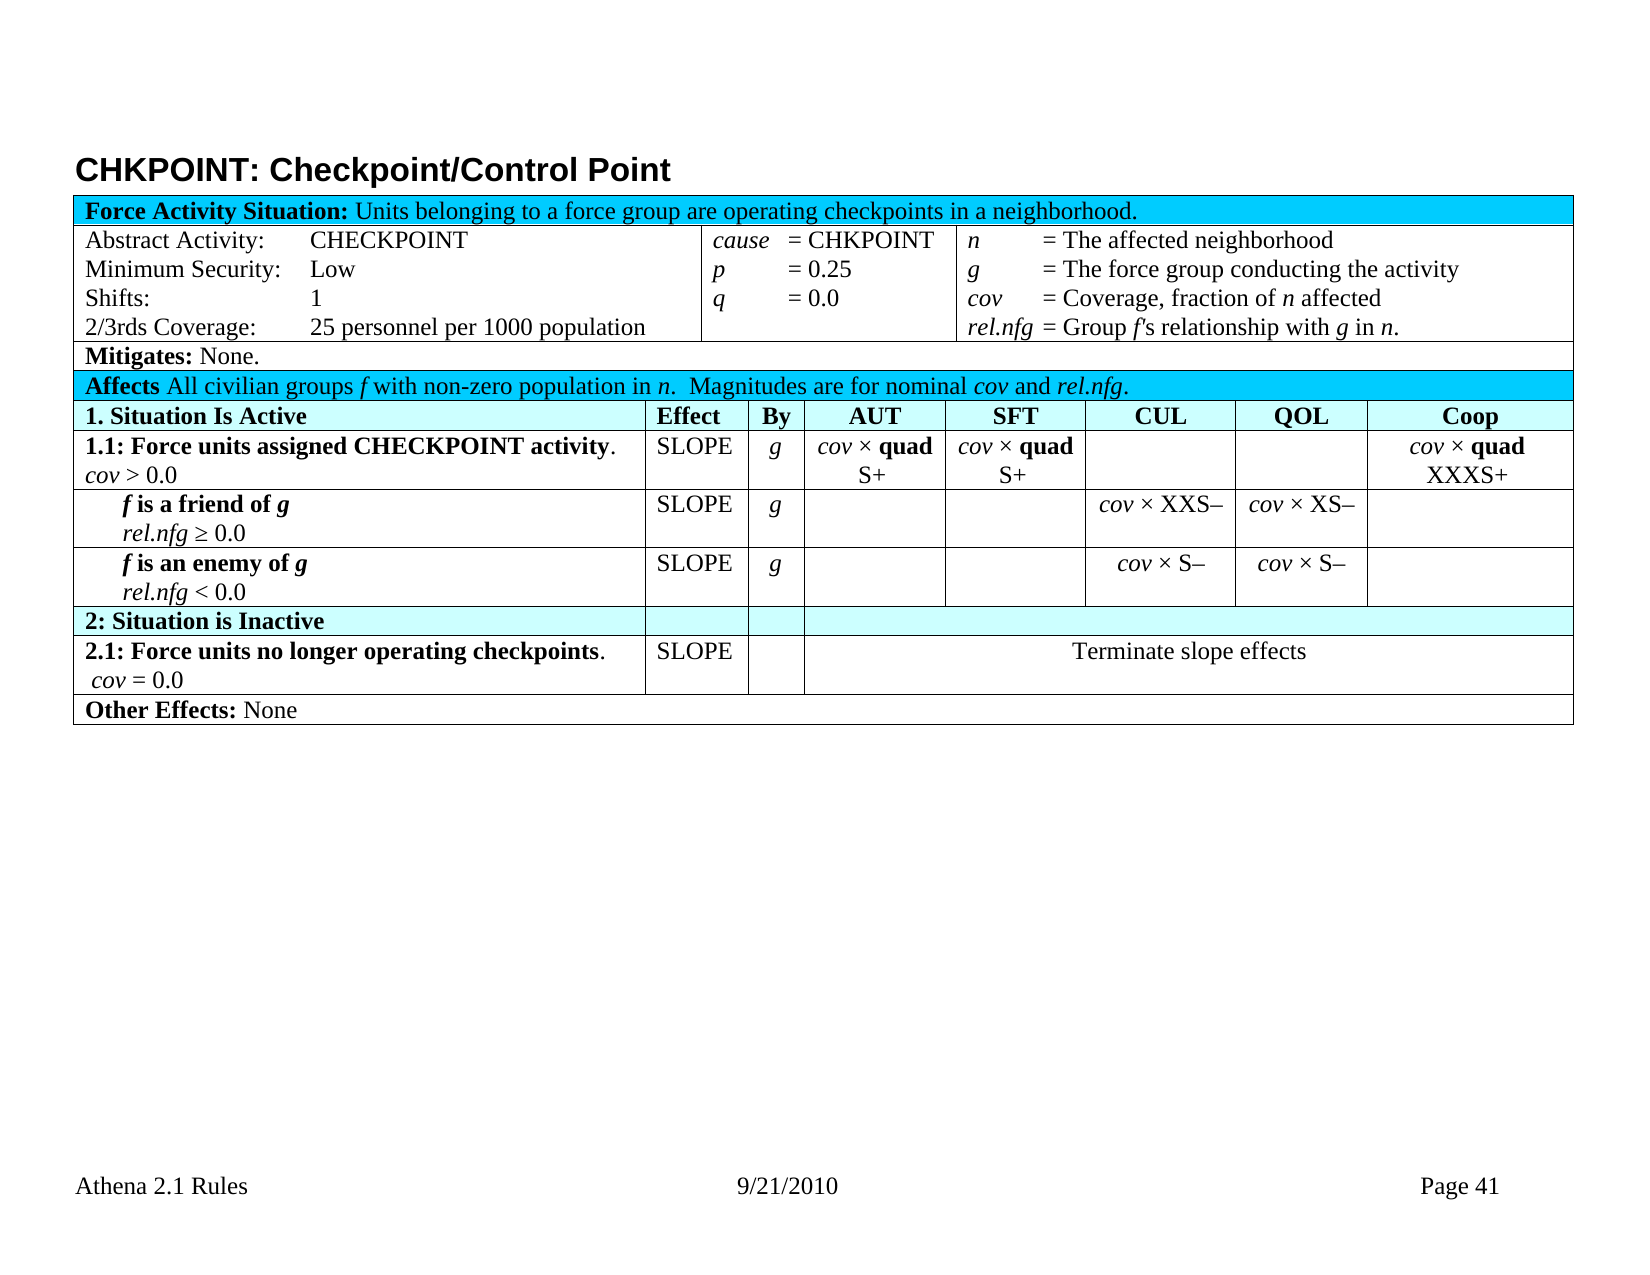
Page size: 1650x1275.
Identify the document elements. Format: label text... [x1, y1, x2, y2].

table_cell QOL [1236, 401, 1367, 430]
table_cell Affects All civilian groups f with non-zero population in n. Magnitudes are for nominal cov and rel.nfg. [74, 371, 1573, 400]
table_cell CUL [1086, 401, 1235, 430]
table_cell [1236, 431, 1367, 488]
table_cell [1368, 490, 1573, 547]
table_cell [1368, 548, 1573, 606]
table_cell cov × XXS– [1086, 490, 1235, 547]
table_cell Effect [646, 401, 748, 430]
table_cell By [749, 401, 804, 430]
table_cell SLOPE [646, 431, 748, 488]
table_cell 1. Situation Is Active [74, 401, 645, 430]
table_cell f is an enemy of g rel.nfg < 0.0 [74, 548, 645, 606]
table_cell 1.1: Force units assigned CHECKPOINT activity. cov > 0.0 [74, 431, 645, 488]
table_cell [946, 490, 1085, 547]
table_cell [646, 607, 748, 635]
table_cell [805, 490, 945, 547]
table_cell Terminate slope effects [805, 636, 1573, 694]
table_cell f is a friend of g rel.nfg ≥ 0.0 [74, 490, 645, 547]
table_cell cov × quad S+ [805, 431, 945, 488]
table_cell g [749, 490, 804, 547]
table_cell Coop [1368, 401, 1573, 430]
table_cell cov × XS– [1236, 490, 1367, 547]
table_cell [946, 548, 1085, 606]
text CHKPOINT: Checkpoint/Control Point [75, 150, 1575, 188]
table_cell SLOPE [646, 548, 748, 606]
table_cell cause = CHKPOINT p = 0.25 q = 0.0 [702, 226, 956, 341]
table_cell 2.1: Force units no longer operating checkpoints. cov = 0.0 [74, 636, 645, 694]
table_cell 2: Situation is Inactive [74, 607, 645, 635]
table_cell [1086, 431, 1235, 488]
table_cell SFT [946, 401, 1085, 430]
table_cell Abstract Activity: CHECKPOINT Minimum Security: Low Shifts: 1 2/3rds Coverage: 25 personnel per 1000 population [74, 226, 701, 341]
table_cell cov × S– [1236, 548, 1367, 606]
table_cell cov × quad XXXS+ [1368, 431, 1573, 488]
table_cell [749, 636, 804, 694]
table_cell Mitigates: None. [74, 342, 1573, 370]
table_cell SLOPE [646, 636, 748, 694]
table_cell [805, 607, 1573, 635]
table_cell g [749, 431, 804, 488]
table_cell AUT [805, 401, 945, 430]
table_cell [749, 607, 804, 635]
table_cell cov × quad S+ [946, 431, 1085, 488]
table_cell cov × S– [1086, 548, 1235, 606]
table_cell Other Effects: None [74, 695, 1573, 724]
table_cell SLOPE [646, 490, 748, 547]
table_cell g [749, 548, 804, 606]
table_header Force Activity Situation: Units belonging to a force group are operating checkpoints in a neighborhood. [74, 196, 1573, 224]
table_cell n = The affected neighborhood g = The force group conducting the activity cov = Coverage, fraction of n affected rel.nfg = Group f's relationship with g in n. [957, 226, 1573, 341]
table_cell [805, 548, 945, 606]
